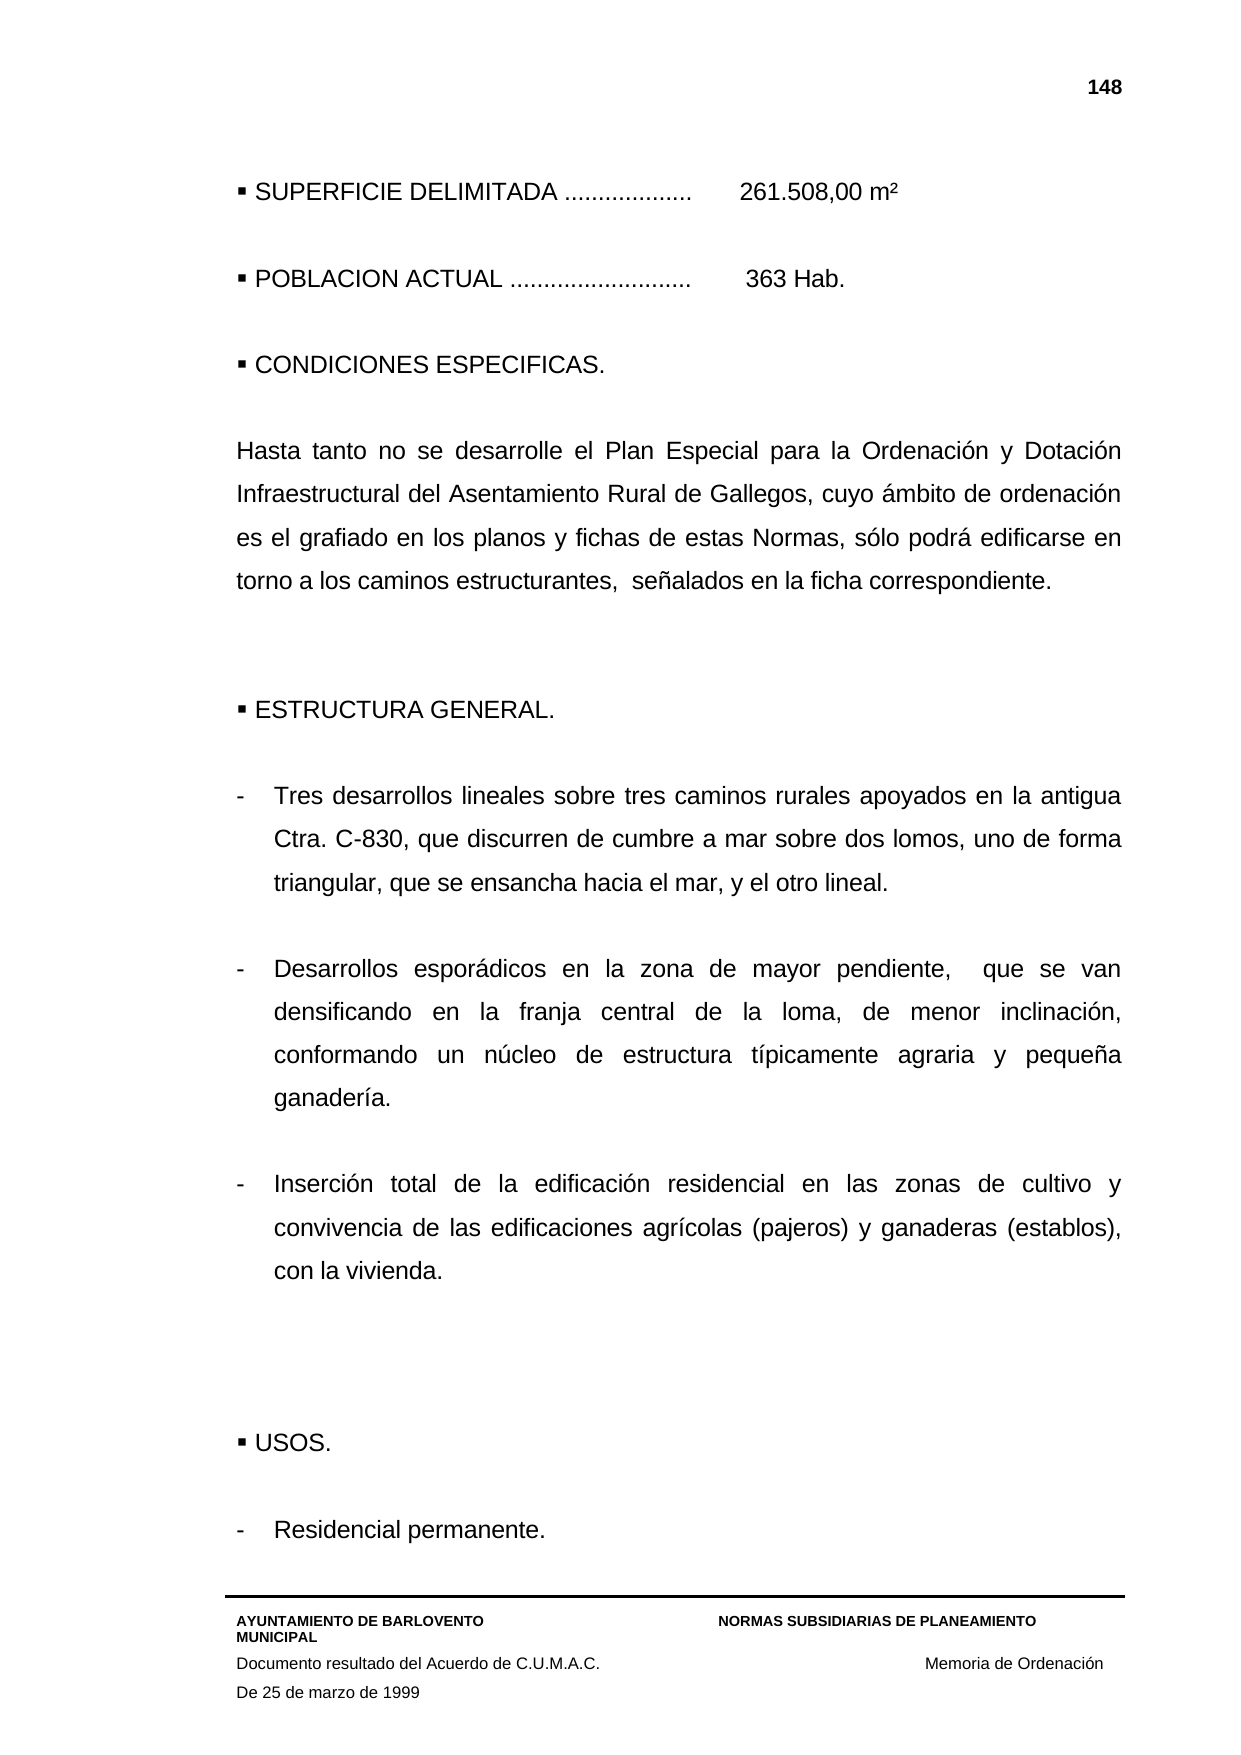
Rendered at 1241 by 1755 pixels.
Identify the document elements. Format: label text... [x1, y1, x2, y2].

list Inserción total de la edificación residencial en las zonas de cultivo y convivencia de las edificaciones agrícolas (pajeros) y ganaderas (establos), con la vivienda. [236, 1169, 1122, 1284]
text Hasta tanto no se desarrolle el Plan Especial para la Ordenación y Dotación Infraestructural del Asentamiento Rural de Gallegos, cuyo ámbito de ordenación es el grafiado en los planos y fichas de estas Normas, sólo podrá edificarse en torno a los caminos estructurantes, señalados en la ficha correspondiente. [236, 436, 1122, 594]
text  USOS. [236, 1428, 1122, 1457]
text  ESTRUCTURA GENERAL. [236, 695, 1122, 724]
text  POBLACION ACTUAL ........................... 363 Hab. [236, 263, 1122, 292]
list Desarrollos esporádicos en la zona de mayor pendiente, que se van densificando en la franja central de la loma, de menor inclinación, conformando un núcleo de estructura típicamente agraria y pequeña ganadería. [236, 954, 1122, 1112]
text  CONDICIONES ESPECIFICAS. [236, 350, 1122, 379]
list Residencial permanente. [236, 1514, 1122, 1543]
list Tres desarrollos lineales sobre tres caminos rurales apoyados en la antigua Ctra. C‑830, que discurren de cumbre a mar sobre dos lomos, uno de forma triangular, que se ensancha hacia el mar, y el otro lineal. [236, 781, 1122, 896]
text  SUPERFICIE DELIMITADA ................... 261.508,00 m² [236, 177, 1122, 206]
